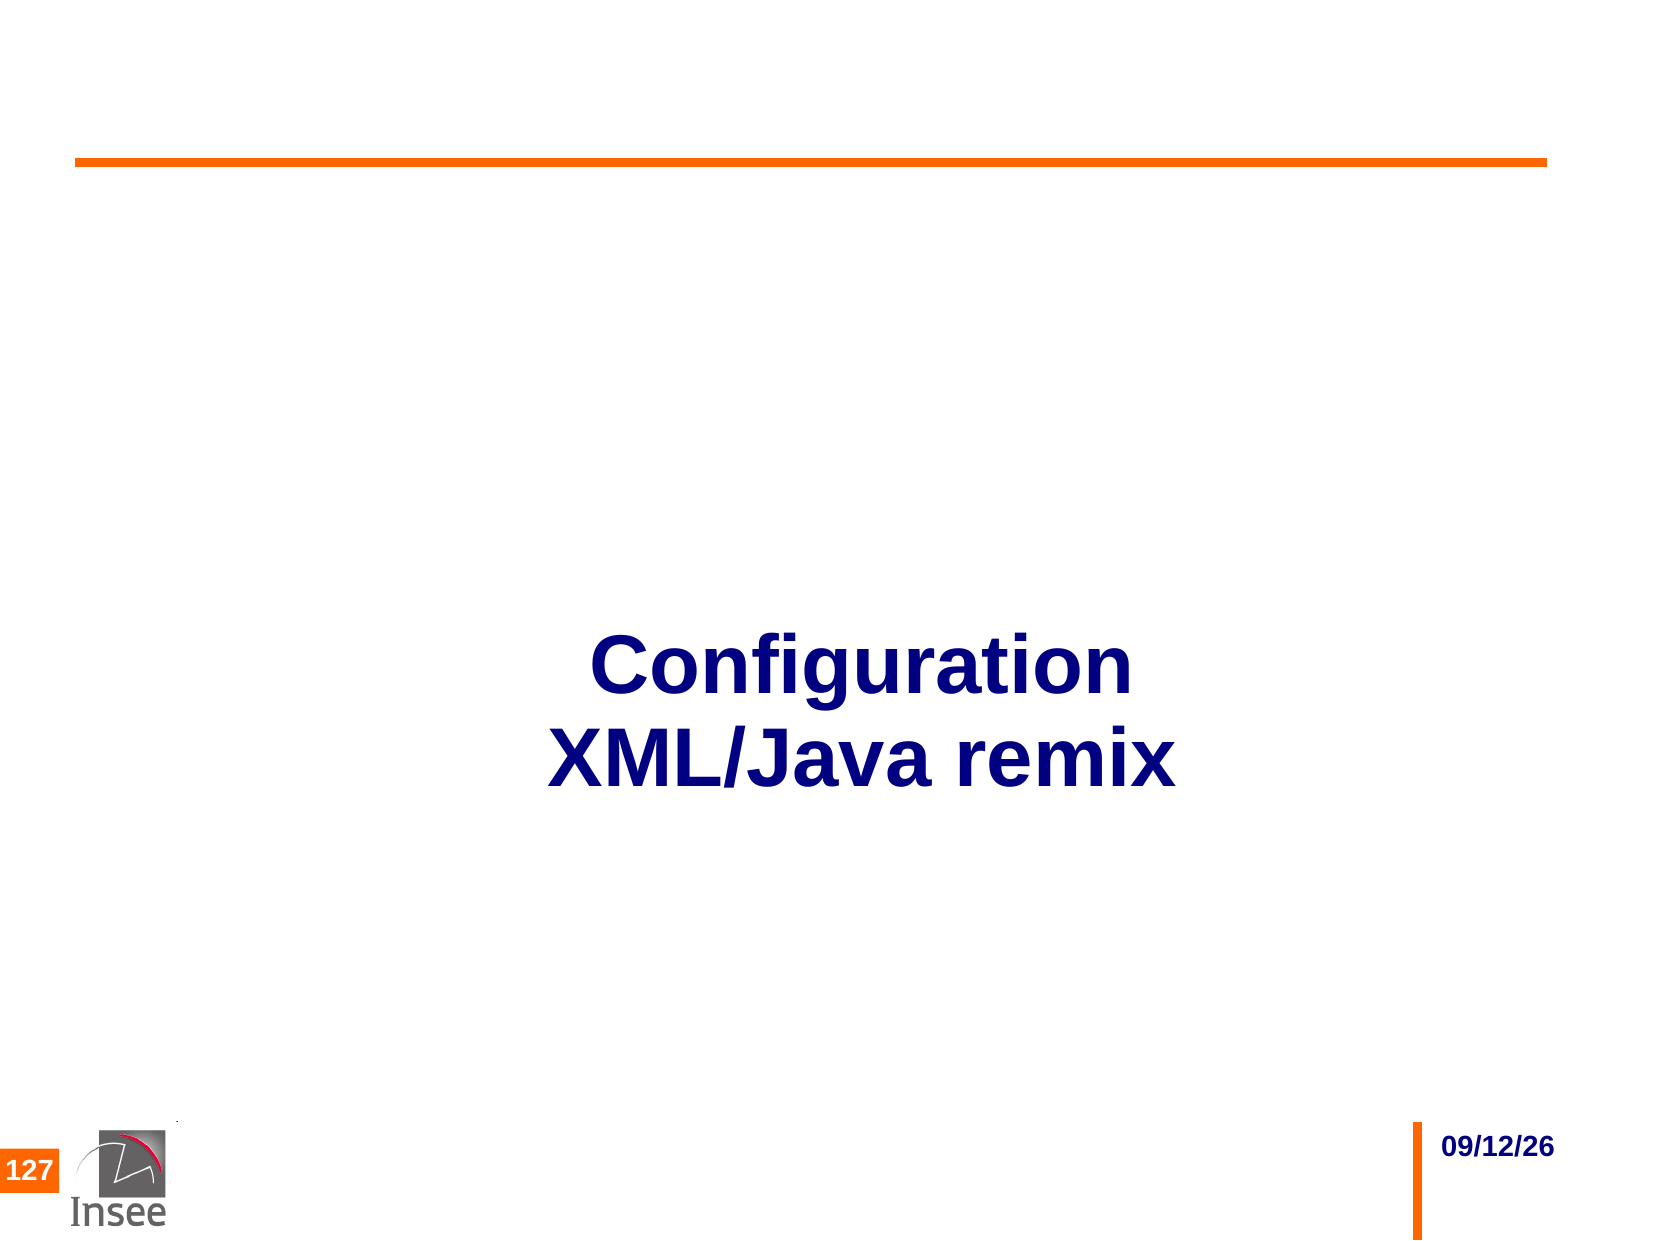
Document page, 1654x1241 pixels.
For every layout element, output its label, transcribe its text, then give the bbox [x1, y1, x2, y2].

picture [62, 1121, 178, 1241]
list Configuration XML/Java remix [419, 590, 1235, 832]
